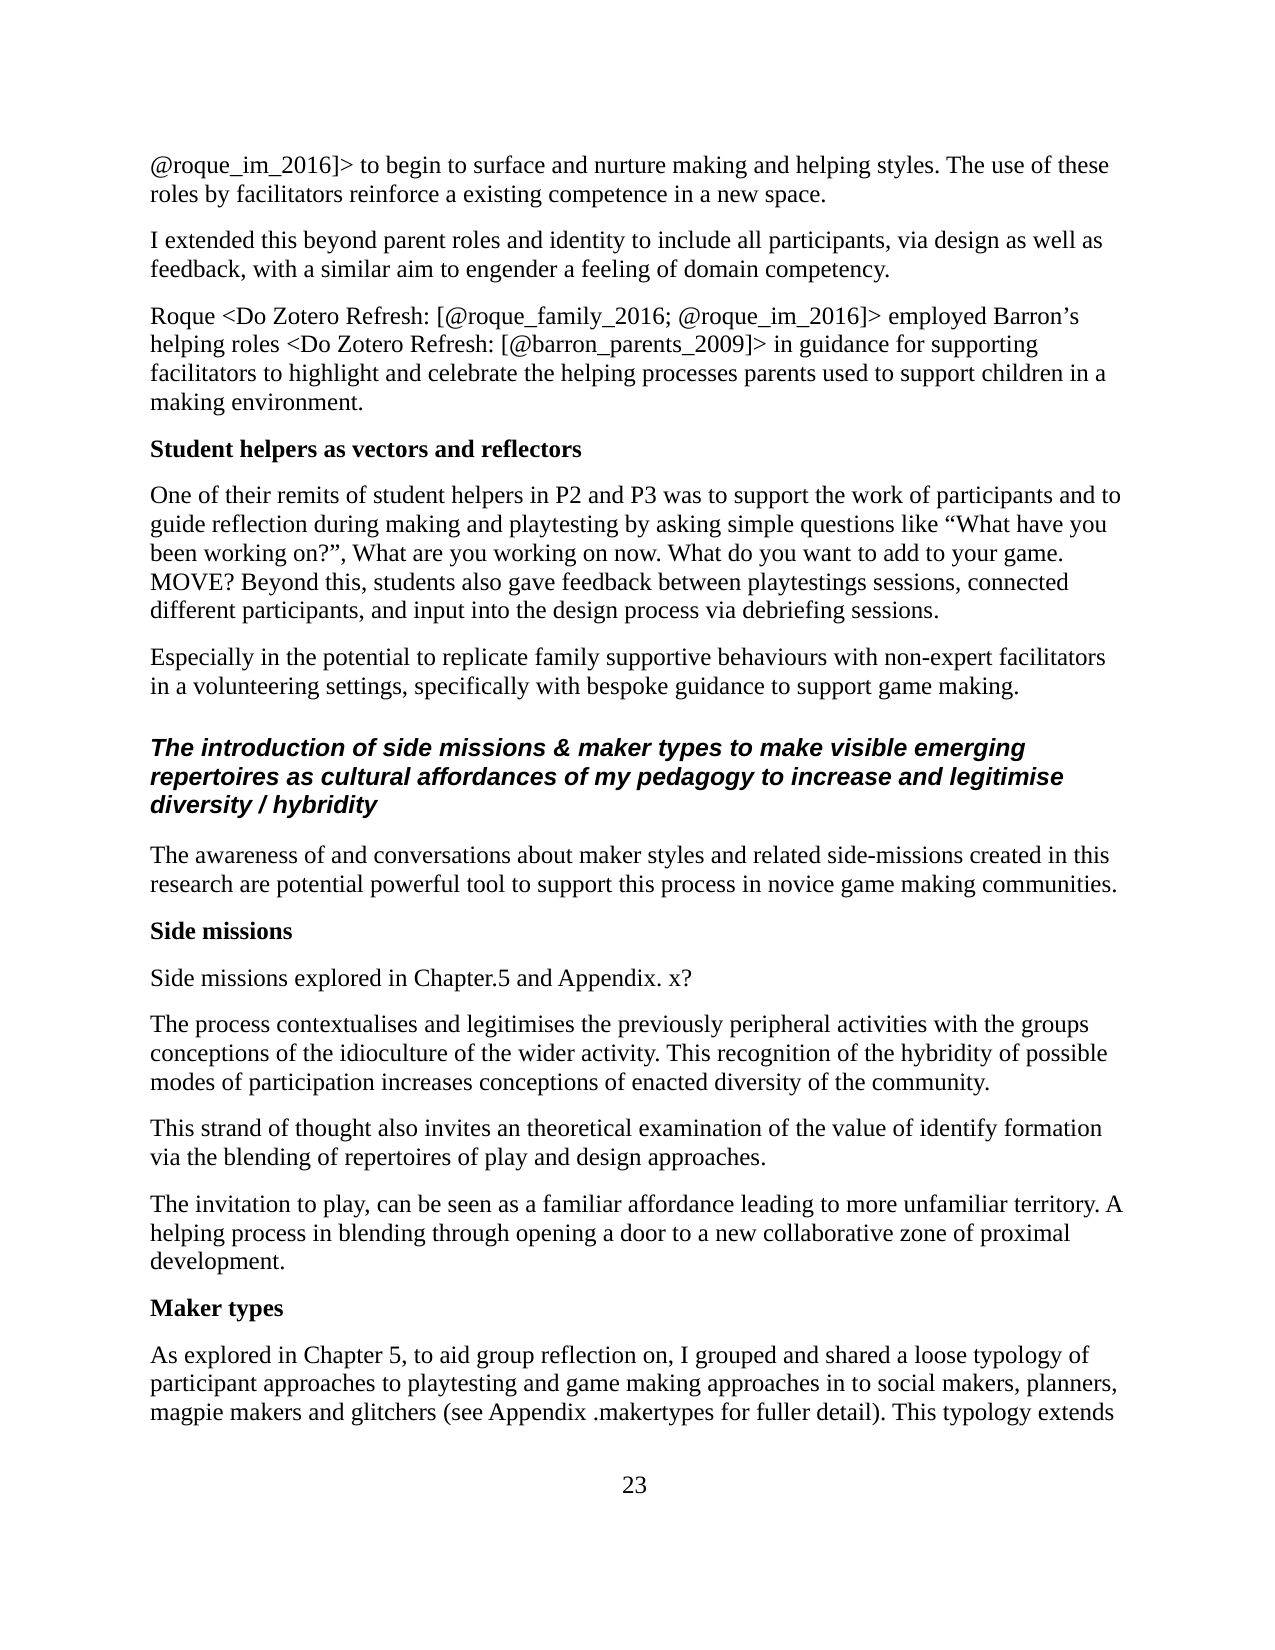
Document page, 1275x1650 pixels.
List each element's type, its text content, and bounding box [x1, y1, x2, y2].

text One of their remits of student helpers in P2 and P3 was to support the work of participants and to guide reflection during making and playtesting by asking simple questions like “What have you been working on?”, What are you working on now. What do you want to add to your game. MOVE? Beyond this, students also gave feedback between playtestings sessions, connected different participants, and input into the design process via debriefing sessions. [150, 480, 1125, 624]
text Side missions explored in Chapter.5 and Appendix. x? [150, 963, 1125, 991]
text As explored in Chapter 5, to aid group reflection on, I grouped and shared a loose typology of participant approaches to playtesting and game making approaches in to social makers, planners, magpie makers and glitchers (see Appendix .makertypes for fuller detail). This typology extends [150, 1340, 1125, 1426]
text The awareness of and conversations about maker styles and related side-missions created in this research are potential powerful tool to support this process in novice game making communities. [150, 841, 1125, 898]
text Especially in the potential to replicate family supportive behaviours with non-expert facilitators in a volunteering settings, specifically with bespoke guidance to support game making. [150, 642, 1125, 699]
text I extended this beyond parent roles and identity to include all participants, via design as well as feedback, with a similar aim to engender a feeling of domain competency. [150, 225, 1125, 283]
text The process contextualises and legitimises the previously peripheral activities with the groups conceptions of the idioculture of the wider activity. This recognition of the hybridity of possible modes of participation increases conceptions of enacted diversity of the community. [150, 1009, 1125, 1096]
text This strand of thought also invites an theoretical examination of the value of identify formation via the blending of repertoires of play and design approaches. [150, 1113, 1125, 1171]
text The invitation to play, can be seen as a familiar affordance leading to more unfamiliar territory. A helping process in blending through opening a door to a new collaborative zone of proximal development. [150, 1189, 1125, 1275]
text Side missions [150, 916, 1125, 945]
text @roque_im_2016]> to begin to surface and nurture making and helping styles. The use of these roles by facilitators reinforce a existing competence in a new space. [150, 150, 1125, 207]
text Maker types [150, 1293, 1125, 1322]
subtitle The introduction of side missions & maker types to make visible emerging repertoires as cultural affordances of my pedagogy to increase and legitimise diversity / hybridity [150, 733, 1125, 819]
text Roque <Do Zotero Refresh: [@roque_family_2016; @roque_im_2016]> employed Barron’s helping roles <Do Zotero Refresh: [@barron_parents_2009]> in guidance for supporting facilitators to highlight and celebrate the helping processes parents used to support children in a making environment. [150, 301, 1125, 416]
text Student helpers as vectors and reflectors [150, 434, 1125, 462]
